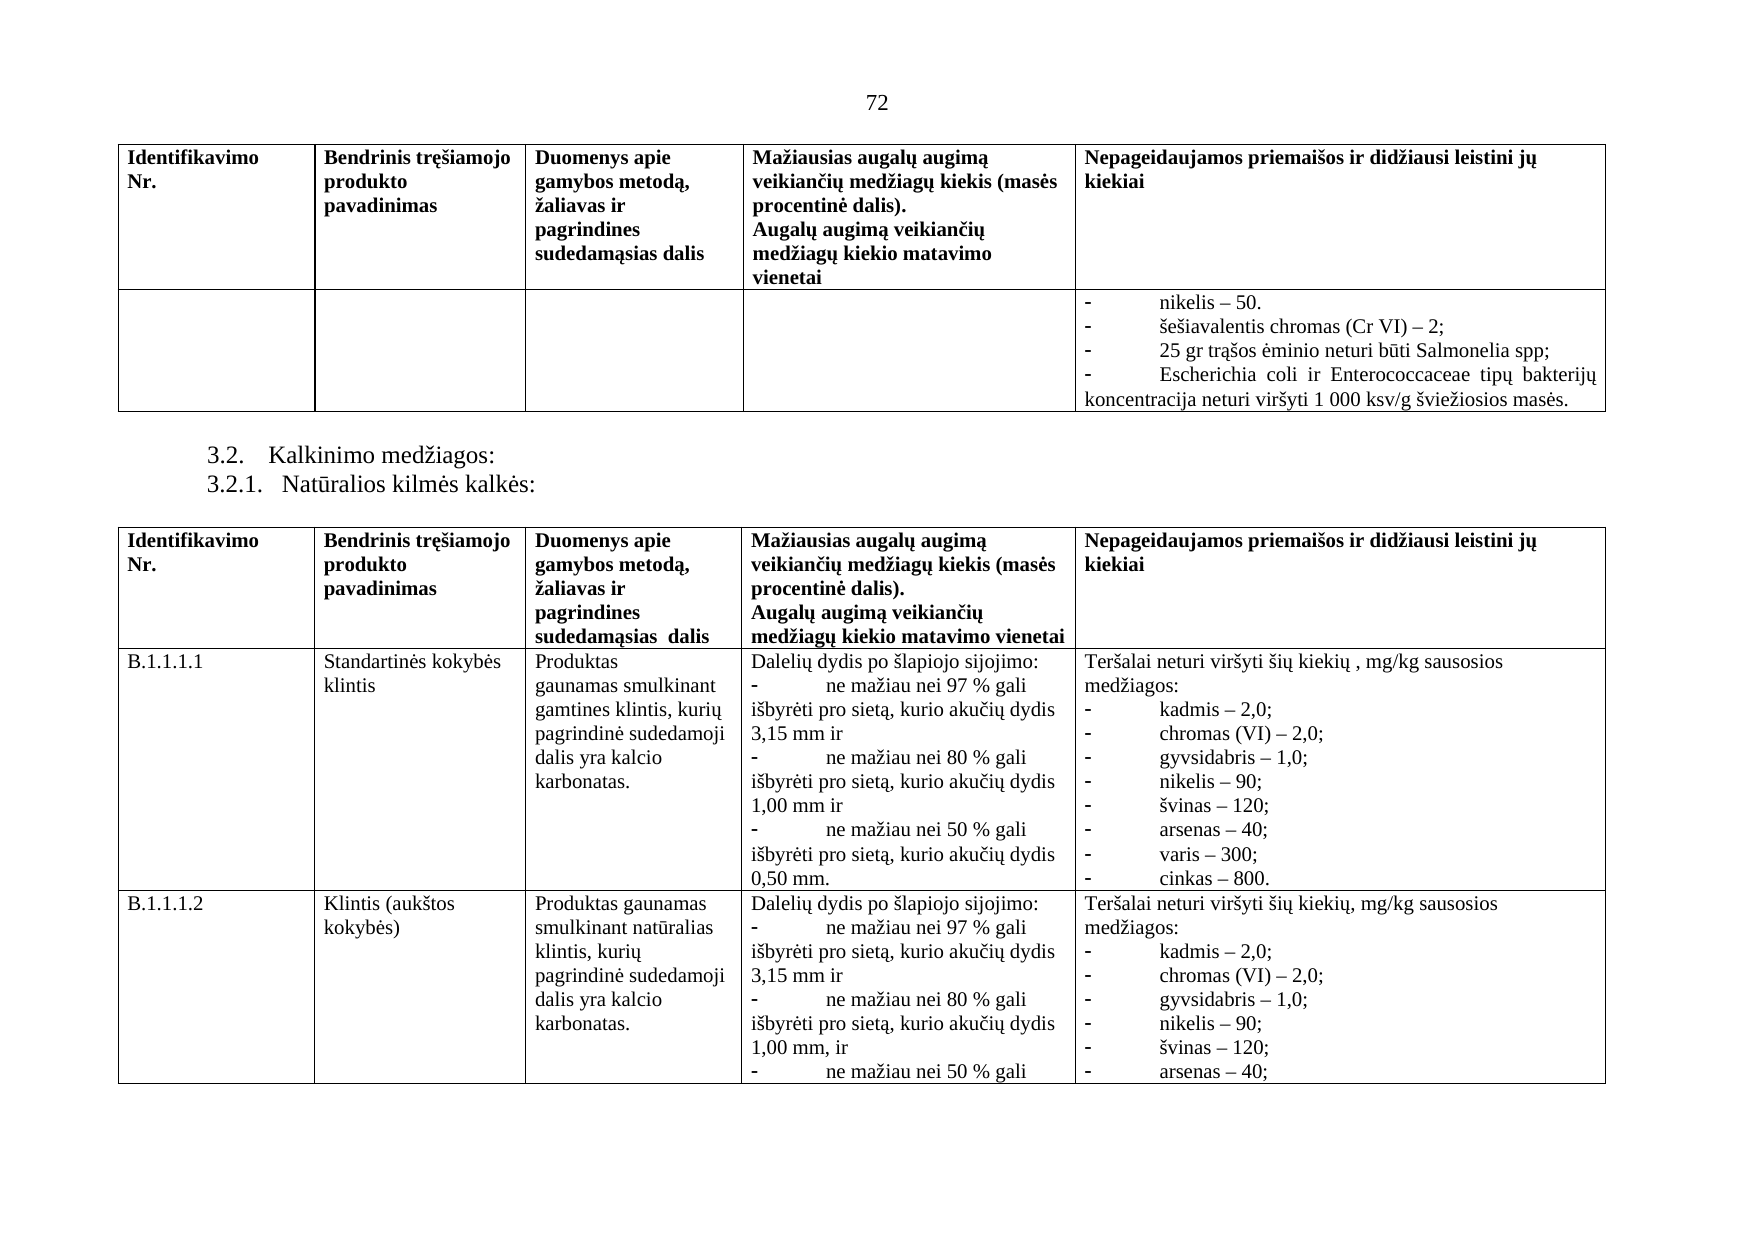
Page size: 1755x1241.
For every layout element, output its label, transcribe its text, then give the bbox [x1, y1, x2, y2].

table_cell Teršalai neturi viršyti šių kiekių, mg/kg sausosios medžiagos:  kadmis – 2,0;  chromas (VI) – 2,0;  gyvsidabris – 1,0;  nikelis – 90;  švinas – 120;  arsenas – 40; [1076, 891, 1605, 1083]
table_cell Standartinės kokybės klintis [315, 649, 525, 889]
subtitle 3.2.1. Natūralios kilmės kalkės: [207, 469, 1636, 498]
table_cell B.1.1.1.1 [119, 649, 314, 889]
table_header Mažiausias augalų augimą veikiančių medžiagų kiekis (masės procentinė dalis). Augalų augimą veikiančių medžiagų kiekio matavimo vienetai [744, 145, 1075, 289]
table_header Mažiausias augalų augimą veikiančių medžiagų kiekis (masės procentinė dalis). Augalų augimą veikiančių medžiagų kiekio matavimo vienetai [742, 528, 1075, 648]
table_cell Produktas gaunamas smulkinant natūralias klintis, kurių pagrindinė sudedamoji dalis yra kalcio karbonatas. [526, 891, 741, 1083]
table_cell Klintis (aukštos kokybės) [315, 891, 525, 1083]
table_header Duomenys apie gamybos metodą, žaliavas ir pagrindines sudedamąsias dalis [526, 145, 743, 289]
table_cell [744, 290, 1075, 411]
table_cell  nikelis – 50.  šešiavalentis chromas (Cr VI) – 2;  25 gr trąšos ėminio neturi būti Salmonelia spp;  Escherichia coli ir Enterococcaceae tipų bakterijų koncentracija neturi viršyti 1 000 ksv/g šviežiosios masės. [1076, 290, 1605, 411]
table_header Nepageidaujamos priemaišos ir didžiausi leistini jų kiekiai [1076, 145, 1605, 289]
table_cell [316, 290, 525, 411]
table_cell [119, 290, 314, 411]
table_header Identifikavimo Nr. [119, 528, 314, 648]
subtitle 3.2. Kalkinimo medžiagos: [193, 440, 1636, 469]
table_cell Dalelių dydis po šlapiojo sijojimo:  ne mažiau nei 97 % gali išbyrėti pro sietą, kurio akučių dydis 3,15 mm ir  ne mažiau nei 80 % gali išbyrėti pro sietą, kurio akučių dydis 1,00 mm ir  ne mažiau nei 50 % gali išbyrėti pro sietą, kurio akučių dydis 0,50 mm. [742, 649, 1075, 889]
table_cell B.1.1.1.2 [119, 891, 314, 1083]
table_cell [526, 290, 743, 411]
table_header Duomenys apie gamybos metodą, žaliavas ir pagrindines sudedamąsias dalis [526, 528, 741, 648]
table_header Identifikavimo Nr. [119, 145, 314, 289]
table_header Nepageidaujamos priemaišos ir didžiausi leistini jų kiekiai [1076, 528, 1605, 648]
table_cell Teršalai neturi viršyti šių kiekių , mg/kg sausosios medžiagos:  kadmis – 2,0;  chromas (VI) – 2,0;  gyvsidabris – 1,0;  nikelis – 90;  švinas – 120;  arsenas – 40;  varis – 300;  cinkas – 800. [1076, 649, 1605, 889]
table_header Bendrinis tręšiamojo produkto pavadinimas [315, 528, 525, 648]
table_cell Dalelių dydis po šlapiojo sijojimo:  ne mažiau nei 97 % gali išbyrėti pro sietą, kurio akučių dydis 3,15 mm ir  ne mažiau nei 80 % gali išbyrėti pro sietą, kurio akučių dydis 1,00 mm, ir  ne mažiau nei 50 % gali [742, 891, 1075, 1083]
table_cell Produktas gaunamas smulkinant gamtines klintis, kurių pagrindinė sudedamoji dalis yra kalcio karbonatas. [526, 649, 741, 889]
table_header Bendrinis tręšiamojo produkto pavadinimas [316, 145, 525, 289]
